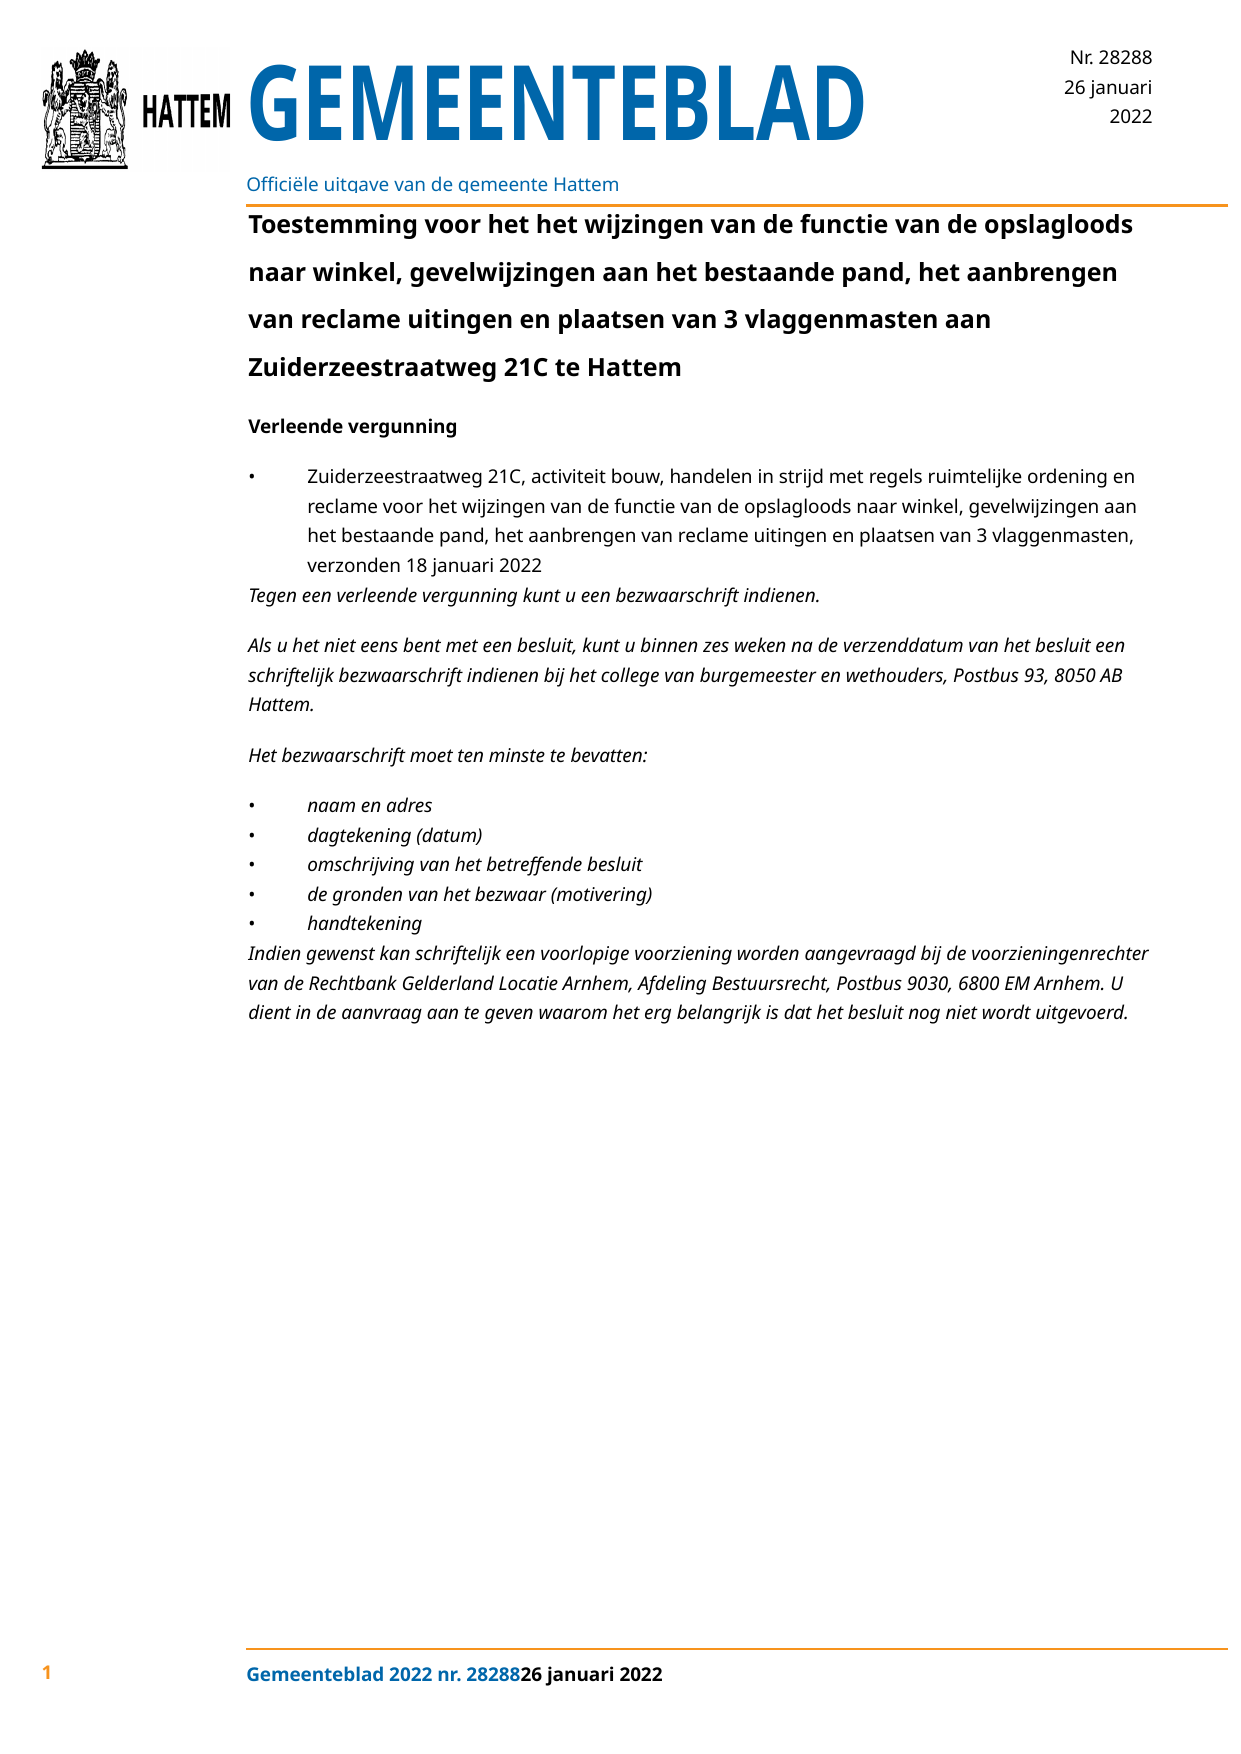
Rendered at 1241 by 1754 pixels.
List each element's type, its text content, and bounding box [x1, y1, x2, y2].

text Toestemming voor het het wijzingen van de functie van de opslagloods naar winkel, gevelwijzingen aan het bestaande pand, het aanbrengen van reclame uitingen en plaatsen van 3 vlaggenmasten aan Zuiderzeestraatweg 21C te Hattem [248, 207, 1152, 384]
picture [41, 47, 231, 172]
list handtekening [248, 911, 1152, 936]
list omschrijving van het betreffende besluit [248, 851, 1152, 877]
list naam en adres [248, 792, 1152, 818]
text Verleende vergunning [248, 413, 1152, 439]
text Indien gewenst kan schriftelijk een voorlopige voorziening worden aangevraagd bij de voorzieningenrechter van de Rechtbank Gelderland Locatie Arnhem, Afdeling Bestuursrecht, Postbus 9030, 6800 EM Arnhem. U dient in de aanvraag aan te geven waarom het erg belangrijk is dat het besluit nog niet wordt uitgevoerd. [248, 940, 1152, 1025]
text Tegen een verleende vergunning kunt u een bezwaarschrift indienen. [248, 582, 1152, 608]
list Zuiderzeestraatweg 21C, activiteit bouw, handelen in strijd met regels ruimtelijke ordening en reclame voor het wijzingen van de functie van de opslagloods naar winkel, gevelwijzingen aan het bestaande pand, het aanbrengen van reclame uitingen en plaatsen van 3 vlaggenmasten, verzonden 18 januari 2022 [248, 463, 1152, 578]
text Als u het niet eens bent met een besluit, kunt u binnen zes weken na de verzenddatum van het besluit een schriftelijk bezwaarschrift indienen bij het college van burgemeester en wethouders, Postbus 93, 8050 AB Hattem. [248, 632, 1152, 717]
list de gronden van het bezwaar (motivering) [248, 881, 1152, 907]
text Het bezwaarschrift moet ten minste te bevatten: [248, 742, 1152, 768]
list dagtekening (datum) [248, 822, 1152, 848]
